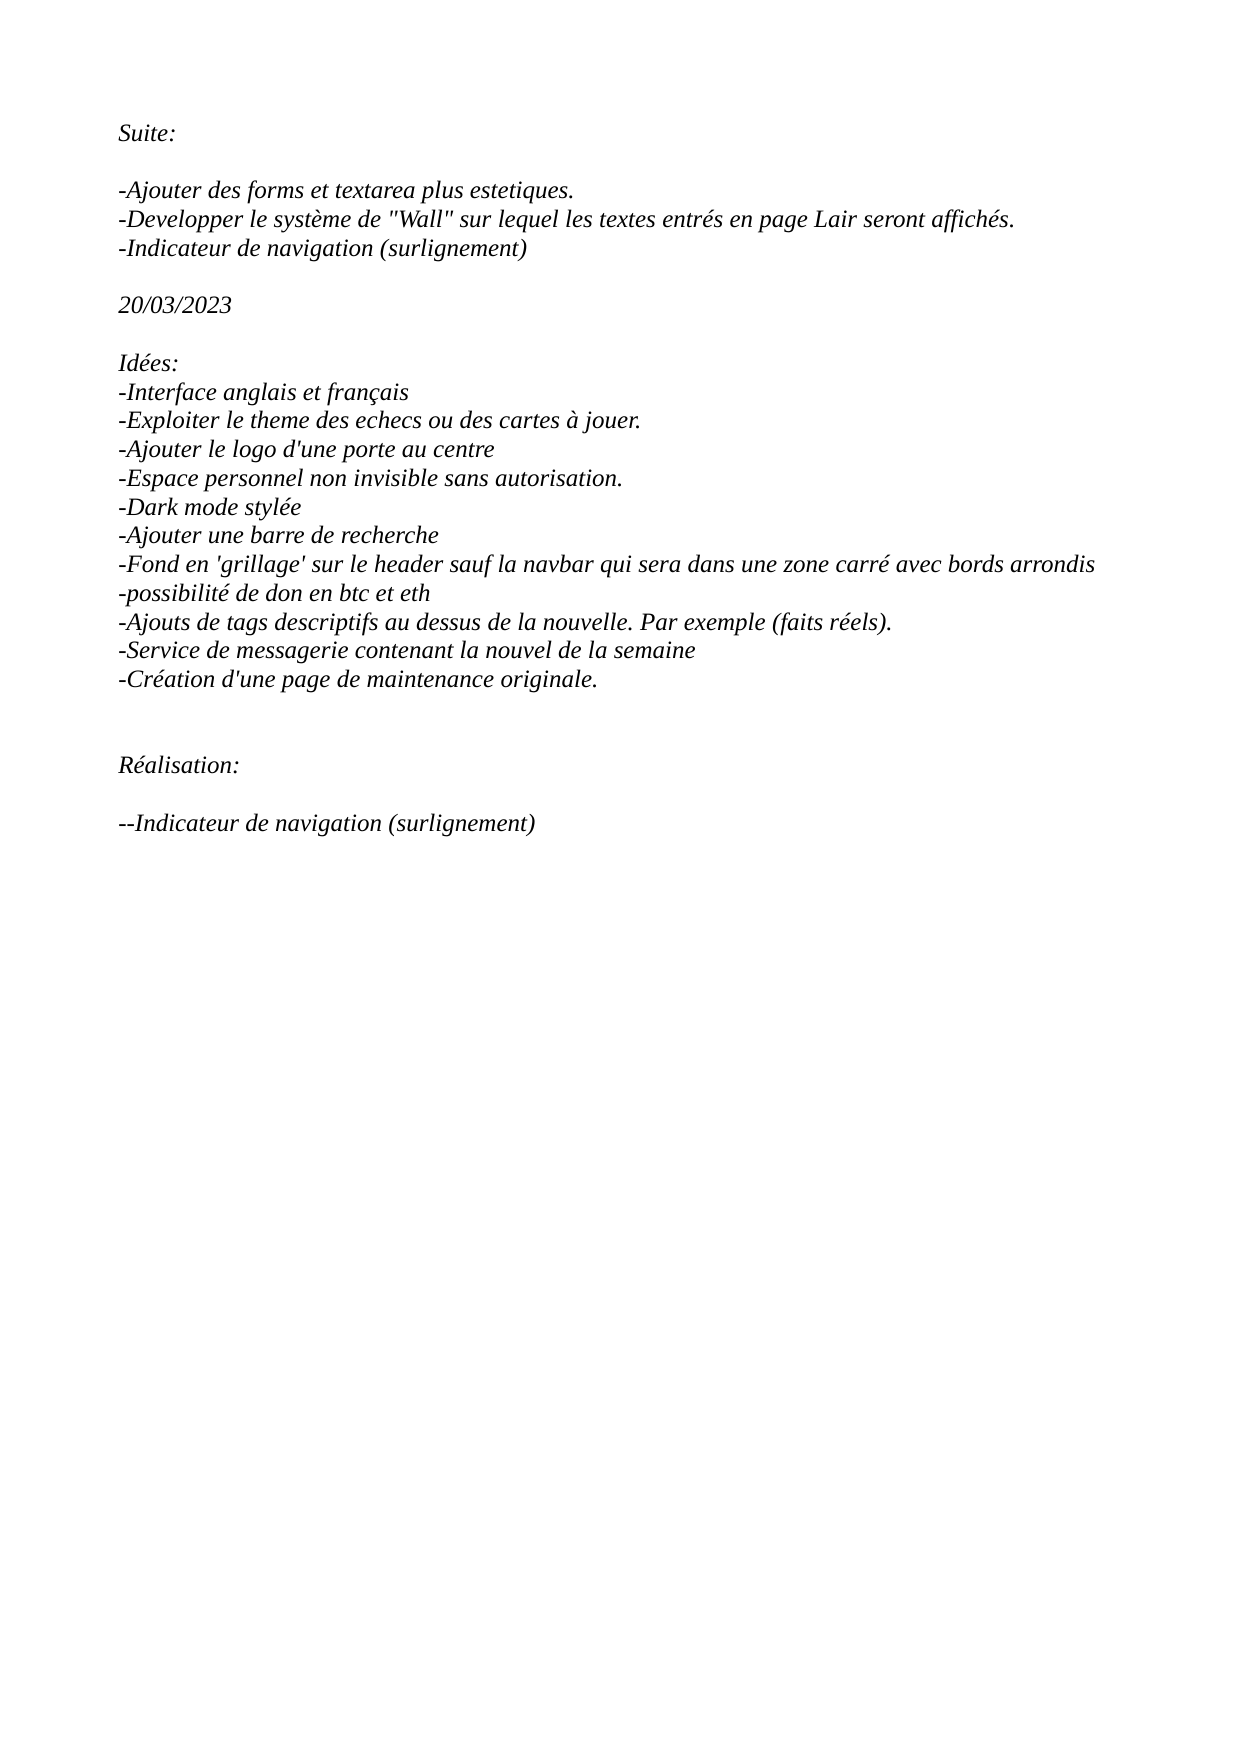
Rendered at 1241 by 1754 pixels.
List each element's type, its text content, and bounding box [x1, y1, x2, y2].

text -Service de messagerie contenant la nouvel de la semaine [118, 636, 1122, 664]
text -Interface anglais et français [118, 377, 1122, 406]
text -Ajouter des forms et textarea plus estetiques. [118, 176, 1122, 204]
text -Exploiter le theme des echecs ou des cartes à jouer. [118, 406, 1122, 434]
text -Ajouter le logo d'une porte au centre [118, 434, 1122, 463]
text -possibilité de don en btc et eth [118, 578, 1122, 607]
text -Developper le système de "Wall" sur lequel les textes entrés en page Lair seront affichés. [118, 204, 1122, 233]
text -Espace personnel non invisible sans autorisation. [118, 463, 1122, 492]
text -Indicateur de navigation (surlignement) [118, 233, 1122, 262]
text -Dark mode stylée [118, 492, 1122, 521]
text 20/03/2023 [118, 291, 1122, 319]
text -Fond en 'grillage' sur le header sauf la navbar qui sera dans une zone carré avec bords arrondis [118, 549, 1122, 578]
text Réalisation: [118, 751, 1122, 779]
text Suite: [118, 118, 1122, 147]
text -Ajouts de tags descriptifs au dessus de la nouvelle. Par exemple (faits réels). [118, 607, 1122, 636]
text --Indicateur de navigation (surlignement) [118, 808, 1122, 837]
text -Création d'une page de maintenance originale. [118, 664, 1122, 693]
text -Ajouter une barre de recherche [118, 521, 1122, 549]
text Idées: [118, 348, 1122, 377]
